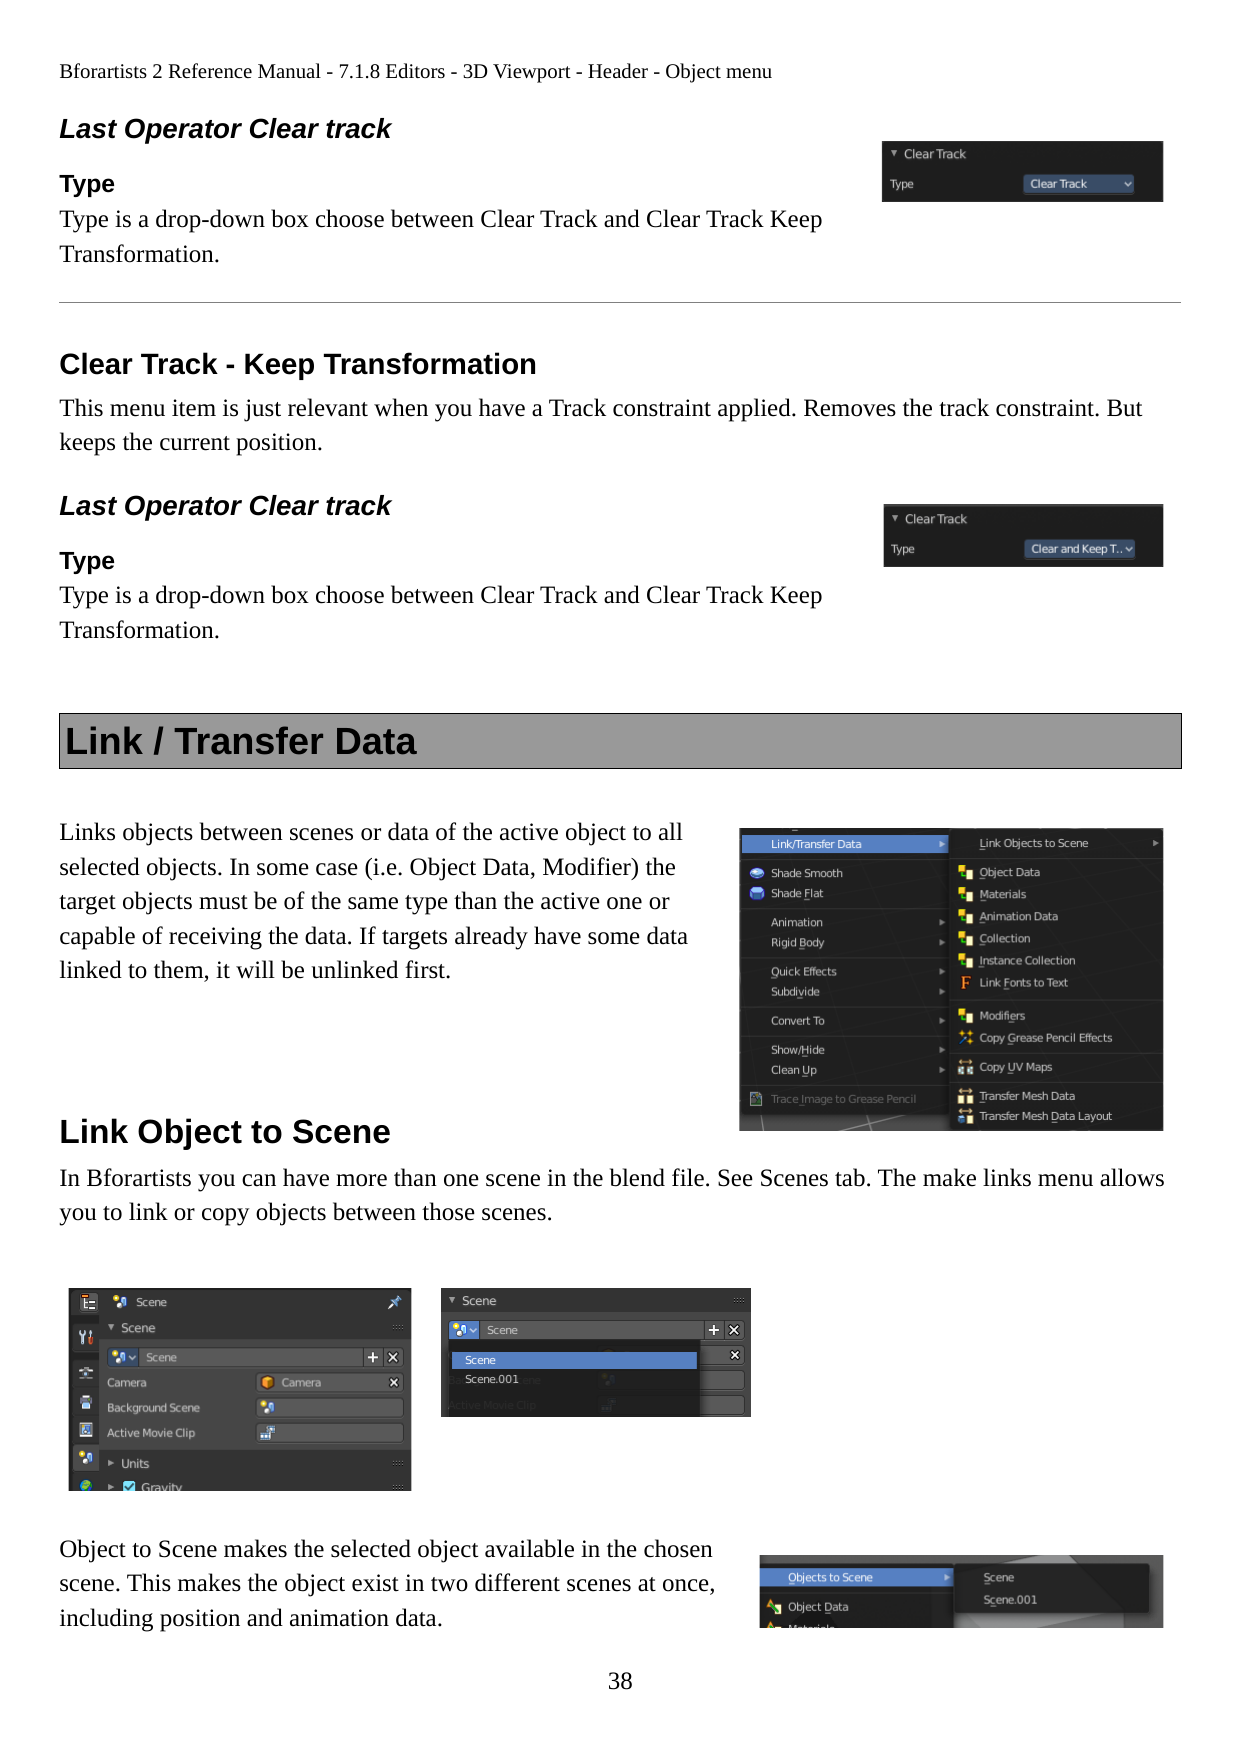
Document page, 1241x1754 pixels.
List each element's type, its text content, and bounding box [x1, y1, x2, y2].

picture [739, 828, 1164, 1131]
subtitle Clear Track - Keep Transformation [59, 347, 1181, 380]
subtitle Link Object to Scene [59, 1112, 1181, 1150]
picture [441, 1288, 751, 1417]
subtitle [1164, 169, 1181, 198]
text This menu item is just relevant when you have a Track constraint applied. Removes the track constraint. But keeps the current position. [59, 393, 1181, 456]
subtitle Last Operator Clear track [59, 489, 1181, 521]
text Object to Scene makes the selected object available in the chosen scene. This makes the object exist in two different scenes at once, including position and animation data. [59, 1534, 1181, 1631]
subtitle Type [59, 546, 1181, 574]
picture [883, 504, 1164, 567]
subtitle Last Operator Clear track [59, 113, 1181, 144]
picture [759, 1555, 1164, 1628]
picture [68, 1288, 412, 1491]
text In Bforartists you can have more than one scene in the blend file. See Scenes tab. The make links menu allows you to link or copy objects between those scenes. [59, 1163, 1181, 1226]
text Links objects between scenes or data of the active object to all selected objects. In some case (i.e. Object Data, Modifier) the target objects must be of the same type than the active one or capable of receiving the data. If targets already have some data linked to them, it will be unlinked first. [59, 817, 1181, 984]
subtitle Type [59, 169, 881, 198]
text Type is a drop-down box choose between Clear Track and Clear Track Keep Transformation. [59, 581, 1181, 644]
text Type is a drop-down box choose between Clear Track and Clear Track Keep Transformation. [59, 204, 1181, 267]
table_header Link / Transfer Data [60, 714, 1181, 768]
picture [881, 141, 1164, 202]
